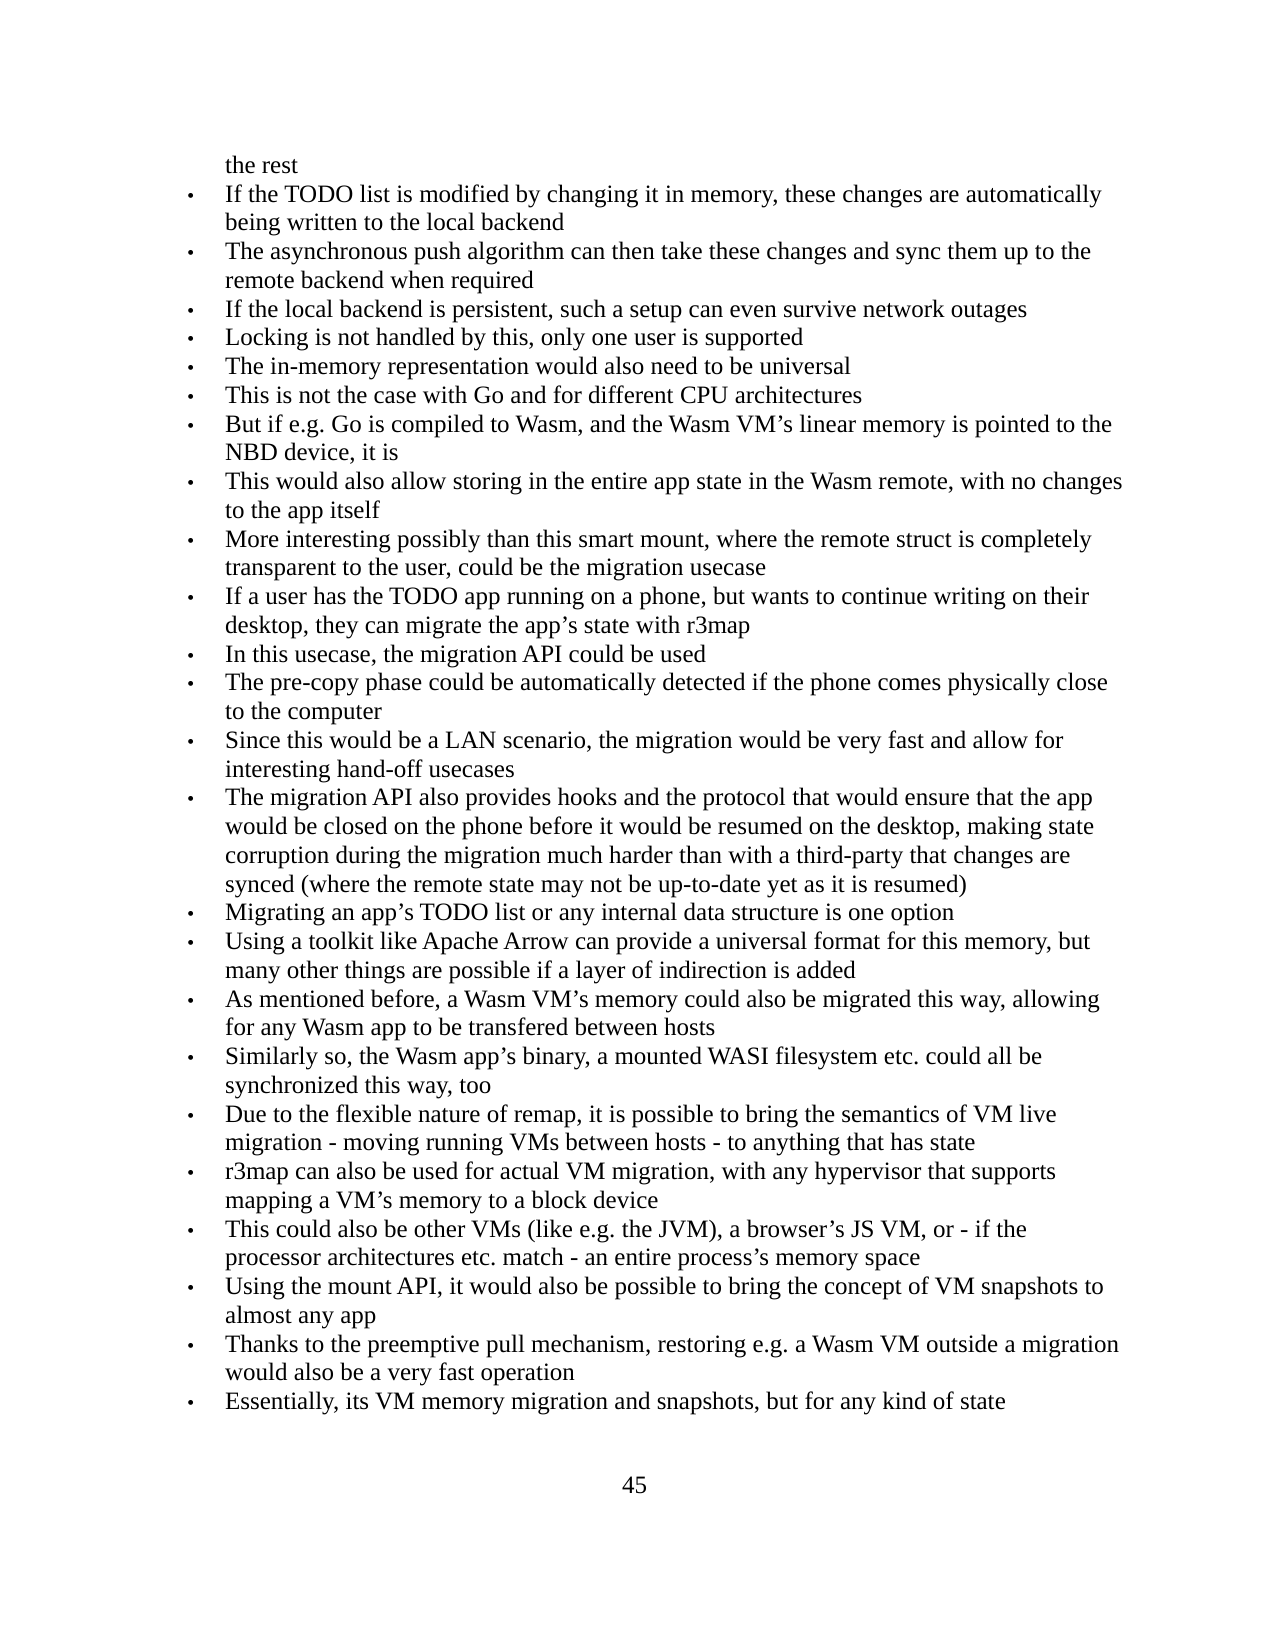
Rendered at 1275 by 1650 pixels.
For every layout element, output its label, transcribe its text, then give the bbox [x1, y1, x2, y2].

list The migration API also provides hooks and the protocol that would ensure that the app would be closed on the phone before it would be resumed on the desktop, making state corruption during the migration much harder than with a third-party that changes are synced (where the remote state may not be up-to-date yet as it is resumed) [187, 782, 1125, 897]
list r3map can also be used for actual VM migration, with any hypervisor that supports mapping a VM’s memory to a block device [187, 1156, 1125, 1214]
list Using a toolkit like Apache Arrow can provide a universal format for this memory, but many other things are possible if a layer of indirection is added [187, 926, 1125, 984]
list If a user has the TODO app running on a phone, but wants to continue writing on their desktop, they can migrate the app’s state with r3map [187, 581, 1125, 639]
list But if e.g. Go is compiled to Wasm, and the Wasm VM’s linear memory is pointed to the NBD device, it is [187, 409, 1125, 466]
list The in-memory representation would also need to be universal [187, 351, 1125, 380]
list The pre-copy phase could be automatically detected if the phone comes physically close to the computer [187, 667, 1125, 725]
list If the TODO list is modified by changing it in memory, these changes are automatically being written to the local backend [187, 179, 1125, 236]
list In this usecase, the migration API could be used [187, 639, 1125, 667]
list the rest [187, 150, 1125, 179]
list Similarly so, the Wasm app’s binary, a mounted WASI filesystem etc. could all be synchronized this way, too [187, 1041, 1125, 1099]
list Essentially, its VM memory migration and snapshots, but for any kind of state [187, 1386, 1125, 1415]
list If the local backend is persistent, such a setup can even survive network outages [187, 294, 1125, 322]
list This is not the case with Go and for different CPU architectures [187, 380, 1125, 409]
list Using the mount API, it would also be possible to bring the concept of VM snapshots to almost any app [187, 1271, 1125, 1329]
list The asynchronous push algorithm can then take these changes and sync them up to the remote backend when required [187, 236, 1125, 294]
list As mentioned before, a Wasm VM’s memory could also be migrated this way, allowing for any Wasm app to be transfered between hosts [187, 984, 1125, 1041]
list Thanks to the preemptive pull mechanism, restoring e.g. a Wasm VM outside a migration would also be a very fast operation [187, 1329, 1125, 1386]
list Migrating an app’s TODO list or any internal data structure is one option [187, 897, 1125, 926]
list This could also be other VMs (like e.g. the JVM), a browser’s JS VM, or - if the processor architectures etc. match - an entire process’s memory space [187, 1214, 1125, 1271]
list This would also allow storing in the entire app state in the Wasm remote, with no changes to the app itself [187, 466, 1125, 524]
list Since this would be a LAN scenario, the migration would be very fast and allow for interesting hand-off usecases [187, 725, 1125, 782]
list Locking is not handled by this, only one user is supported [187, 322, 1125, 351]
list More interesting possibly than this smart mount, where the remote struct is completely transparent to the user, could be the migration usecase [187, 524, 1125, 581]
list Due to the flexible nature of remap, it is possible to bring the semantics of VM live migration - moving running VMs between hosts - to anything that has state [187, 1099, 1125, 1156]
